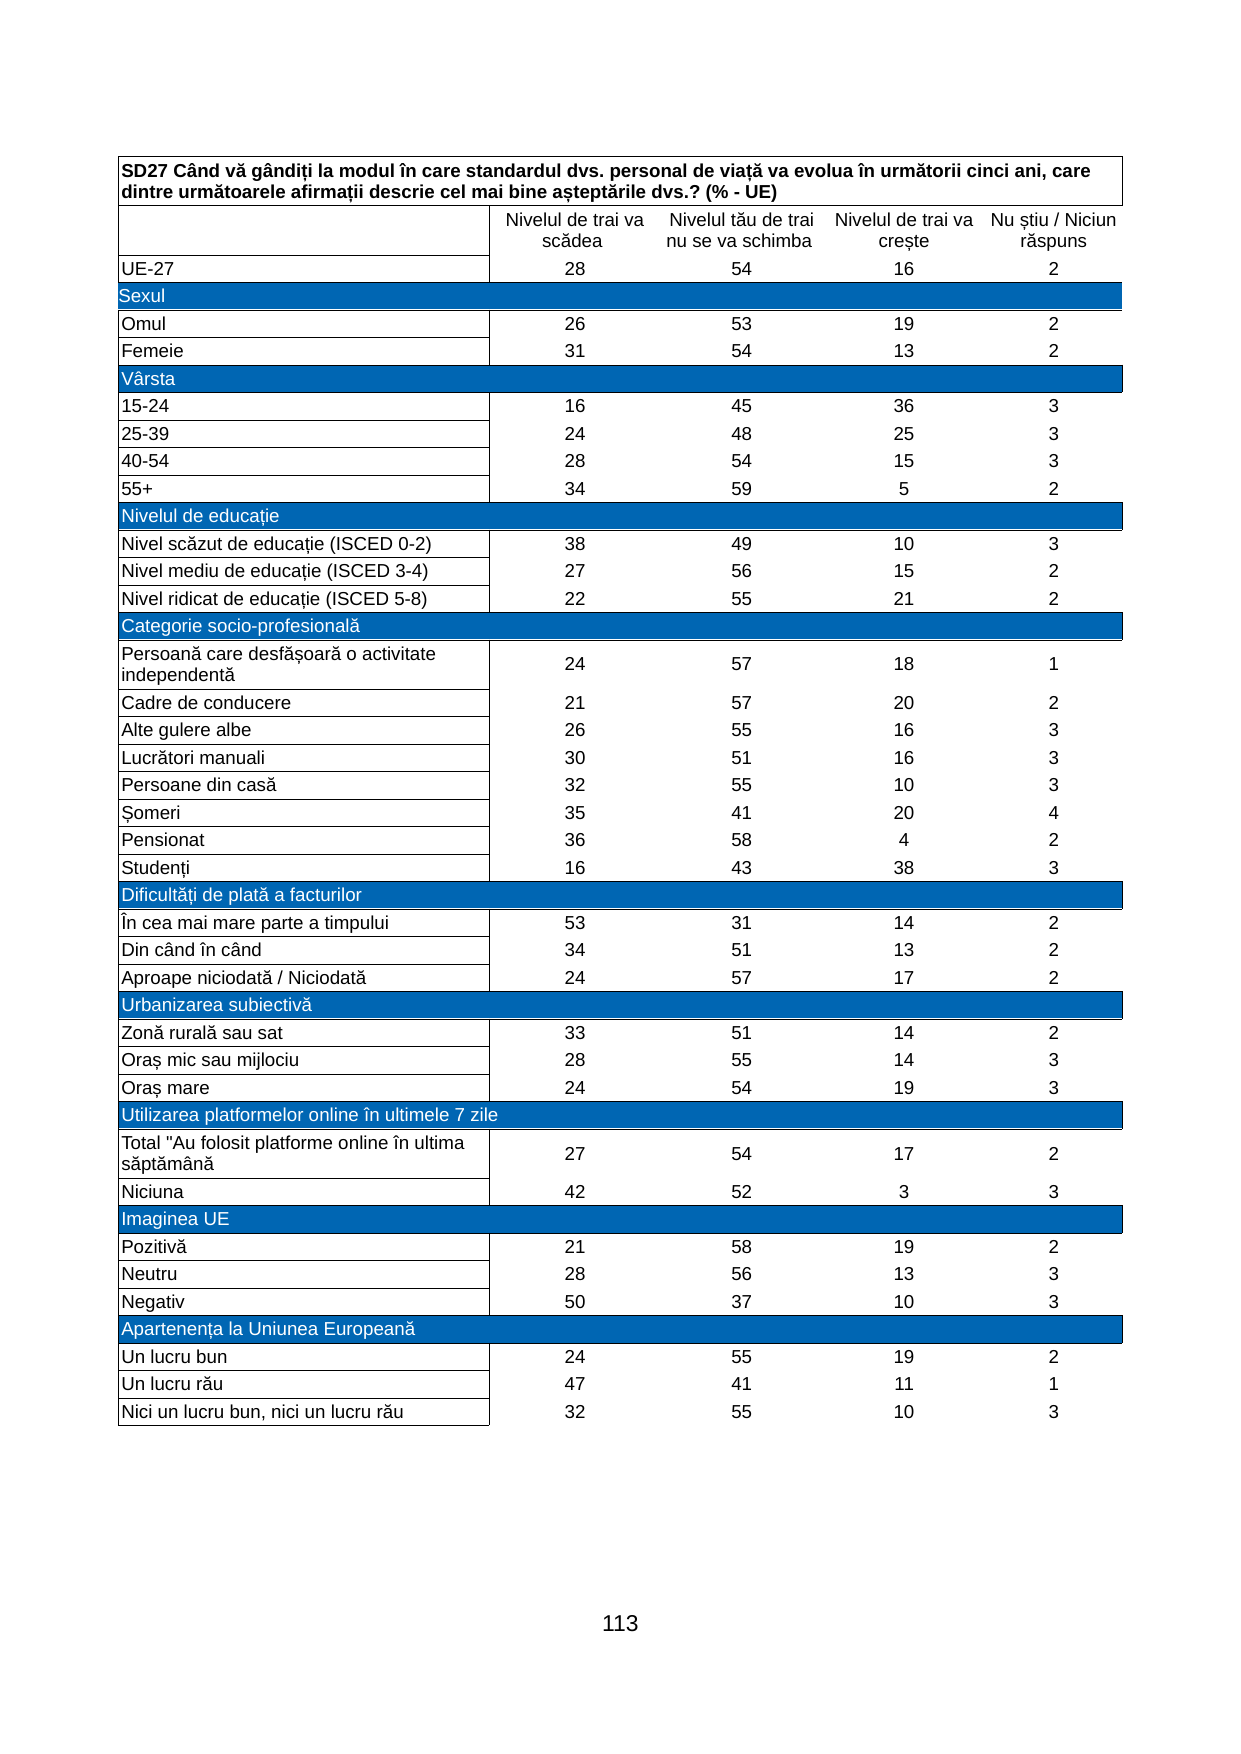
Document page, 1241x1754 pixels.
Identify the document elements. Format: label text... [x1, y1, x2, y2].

table_cell 17 [823, 1130, 985, 1178]
table_cell 26 [490, 716, 660, 743]
table_cell 20 [823, 799, 985, 826]
table_cell 3 [985, 716, 1122, 743]
table_cell Un lucru bun [119, 1344, 489, 1370]
table_cell 2 [985, 255, 1122, 282]
table_cell 48 [660, 420, 823, 447]
table_cell 42 [490, 1178, 660, 1205]
table_cell 14 [823, 910, 985, 936]
table_cell Pozitivă [119, 1234, 489, 1260]
table_cell 24 [490, 1074, 660, 1101]
table_cell 54 [660, 1074, 823, 1101]
table_cell 34 [490, 475, 660, 502]
table_cell 24 [490, 964, 660, 991]
table_cell 24 [490, 420, 660, 447]
table_cell 10 [823, 1288, 985, 1315]
table_cell 5 [823, 475, 985, 502]
table_cell Niciuna [119, 1179, 489, 1205]
table_cell 13 [823, 337, 985, 364]
table_cell 47 [490, 1370, 660, 1398]
table_cell 3 [985, 1288, 1122, 1315]
table_cell Oraș mare [119, 1075, 489, 1101]
table_cell 31 [660, 910, 823, 936]
table_cell Neutru [119, 1261, 489, 1288]
table_cell 34 [490, 936, 660, 963]
table_cell 26 [490, 311, 660, 337]
table_cell 54 [660, 255, 823, 282]
table_cell 10 [823, 771, 985, 798]
table_cell 15-24 [119, 393, 489, 419]
table_cell Vârsta [119, 366, 1122, 392]
table_cell 2 [985, 1130, 1122, 1178]
table_cell Lucrători manuali [119, 745, 489, 771]
table_cell 55+ [119, 476, 489, 502]
table_cell Zonă rurală sau sat [119, 1020, 489, 1046]
table_cell 36 [823, 393, 985, 419]
table_cell Negativ [119, 1289, 489, 1315]
table_cell Un lucru rău [119, 1371, 489, 1398]
table_cell Persoană care desfășoară o activitate independentă [119, 641, 489, 688]
table_cell Dificultăți de plată a facturilor [119, 882, 1122, 908]
table_cell Sexul [118, 283, 1122, 309]
table_cell Nivelul de trai va scădea [490, 206, 660, 254]
table_cell 51 [660, 1020, 823, 1046]
table_cell 20 [823, 689, 985, 716]
table_cell 3 [985, 1260, 1122, 1288]
table_cell Urbanizarea subiectivă [119, 992, 1122, 1018]
table_cell 55 [660, 1344, 823, 1370]
table_cell Nu știu / Niciun răspuns [985, 206, 1122, 254]
table_cell 55 [660, 771, 823, 798]
table_cell 13 [823, 1260, 985, 1288]
table_cell 51 [660, 936, 823, 963]
table_header SD27 Când vă gândiți la modul în care standardul dvs. personal de viață va evolua în următorii cinci ani, care dintre următoarele afirmații descrie cel mai bine așteptările dvs.? (% - UE) [119, 157, 1122, 205]
table_cell 16 [823, 744, 985, 771]
table_cell 54 [660, 337, 823, 364]
table_cell 1 [985, 641, 1122, 688]
table_cell Femeie [119, 338, 489, 364]
table_cell 21 [490, 689, 660, 716]
table_cell 55 [660, 1398, 823, 1425]
table_cell 2 [985, 337, 1122, 364]
table_cell 2 [985, 964, 1122, 991]
table_cell 3 [985, 744, 1122, 771]
table_cell Din când în când [119, 937, 489, 963]
table_cell 57 [660, 964, 823, 991]
table_cell Imaginea UE [119, 1206, 1122, 1233]
table_cell 3 [985, 1398, 1122, 1425]
table_cell 14 [823, 1020, 985, 1046]
table_cell 28 [490, 1046, 660, 1073]
table_cell 38 [823, 854, 985, 881]
table_cell 25 [823, 420, 985, 447]
table_cell 38 [490, 531, 660, 557]
table_cell 43 [660, 854, 823, 881]
table_cell 2 [985, 689, 1122, 716]
table_cell Oraș mic sau mijlociu [119, 1047, 489, 1073]
table_cell 41 [660, 799, 823, 826]
table_cell 19 [823, 1074, 985, 1101]
table_cell 3 [985, 1046, 1122, 1073]
table_cell Omul [119, 311, 489, 337]
table_cell Nivelul de trai va crește [823, 206, 985, 254]
table_cell 4 [823, 826, 985, 853]
table_cell 24 [490, 1344, 660, 1370]
table_cell 53 [660, 311, 823, 337]
table_cell 28 [490, 1260, 660, 1288]
table_cell 56 [660, 1260, 823, 1288]
table_cell 3 [985, 447, 1122, 474]
table_cell 41 [660, 1370, 823, 1398]
table_cell 2 [985, 311, 1122, 337]
table_cell 57 [660, 689, 823, 716]
table_cell 32 [490, 1398, 660, 1425]
table_cell 40-54 [119, 448, 489, 474]
table_cell 49 [660, 531, 823, 557]
table_cell 16 [823, 716, 985, 743]
table_cell 52 [660, 1178, 823, 1205]
table_cell Nivel mediu de educație (ISCED 3-4) [119, 558, 489, 584]
table_cell 3 [985, 1178, 1122, 1205]
table_cell 2 [985, 475, 1122, 502]
table_cell 27 [490, 1130, 660, 1178]
table_cell 33 [490, 1020, 660, 1046]
table_cell 2 [985, 936, 1122, 963]
table_cell În cea mai mare parte a timpului [119, 910, 489, 936]
table_cell 57 [660, 641, 823, 688]
table_cell 31 [490, 337, 660, 364]
table_cell 37 [660, 1288, 823, 1315]
table_cell 35 [490, 799, 660, 826]
table_cell 3 [985, 531, 1122, 557]
table_cell Alte gulere albe [119, 717, 489, 743]
table_cell 13 [823, 936, 985, 963]
table_cell 2 [985, 910, 1122, 936]
table_cell Nivelul tău de trai nu se va schimba [660, 206, 823, 254]
table_cell 4 [985, 799, 1122, 826]
table_cell Persoane din casă [119, 772, 489, 798]
table_cell 1 [985, 1370, 1122, 1398]
table_cell 55 [660, 716, 823, 743]
table_cell 15 [823, 447, 985, 474]
table_cell 21 [823, 585, 985, 612]
table_cell [119, 206, 489, 254]
table_cell 58 [660, 826, 823, 853]
table_cell 10 [823, 531, 985, 557]
table_cell UE-27 [119, 256, 489, 282]
table_cell 19 [823, 1234, 985, 1260]
table_cell 15 [823, 557, 985, 584]
table_cell Cadre de conducere [119, 690, 489, 716]
table_cell Nivelul de educație [119, 503, 1122, 529]
table_cell 56 [660, 557, 823, 584]
table_cell 14 [823, 1046, 985, 1073]
table_cell 3 [985, 420, 1122, 447]
table_cell 16 [490, 854, 660, 881]
table_cell 3 [823, 1178, 985, 1205]
table_cell Aproape niciodată / Niciodată [119, 965, 489, 991]
table_cell 16 [823, 255, 985, 282]
table_cell 28 [490, 255, 660, 282]
table_cell 32 [490, 771, 660, 798]
table_cell 2 [985, 1020, 1122, 1046]
table_cell 27 [490, 557, 660, 584]
table_cell 30 [490, 744, 660, 771]
table_cell 3 [985, 1074, 1122, 1101]
table_cell 54 [660, 1130, 823, 1178]
table_cell 55 [660, 1046, 823, 1073]
table_cell 36 [490, 826, 660, 853]
table_cell 2 [985, 585, 1122, 612]
table_cell 59 [660, 475, 823, 502]
table_cell Studenți [119, 855, 489, 881]
table_cell 21 [490, 1234, 660, 1260]
table_cell 55 [660, 585, 823, 612]
table_cell 58 [660, 1234, 823, 1260]
table_cell Nivel ridicat de educație (ISCED 5-8) [119, 586, 489, 612]
table_cell 54 [660, 447, 823, 474]
table_cell 10 [823, 1398, 985, 1425]
table_cell 3 [985, 393, 1122, 419]
table_cell 24 [490, 641, 660, 688]
table_cell 2 [985, 1234, 1122, 1260]
table_cell Categorie socio-profesională [119, 613, 1122, 639]
table_cell 2 [985, 826, 1122, 853]
table_cell 51 [660, 744, 823, 771]
table_cell 3 [985, 771, 1122, 798]
table_cell 25-39 [119, 421, 489, 447]
table_cell 17 [823, 964, 985, 991]
table_cell 18 [823, 641, 985, 688]
table_cell Nivel scăzut de educație (ISCED 0-2) [119, 531, 489, 557]
table_cell Pensionat [119, 827, 489, 853]
table_cell 16 [490, 393, 660, 419]
table_cell Total "Au folosit platforme online în ultima săptămână [119, 1130, 489, 1178]
table_cell 22 [490, 585, 660, 612]
table_cell 19 [823, 311, 985, 337]
table_cell 45 [660, 393, 823, 419]
table_cell 28 [490, 447, 660, 474]
table_cell 3 [985, 854, 1122, 881]
table_cell Nici un lucru bun, nici un lucru rău [119, 1399, 489, 1425]
table_cell Apartenența la Uniunea Europeană [119, 1316, 1122, 1343]
table_cell 11 [823, 1370, 985, 1398]
table_cell Utilizarea platformelor online în ultimele 7 zile [119, 1102, 1122, 1128]
table_cell 53 [490, 910, 660, 936]
table_cell 50 [490, 1288, 660, 1315]
table_cell 2 [985, 1344, 1122, 1370]
table_cell 2 [985, 557, 1122, 584]
table_cell 19 [823, 1344, 985, 1370]
table_cell Șomeri [119, 800, 489, 826]
